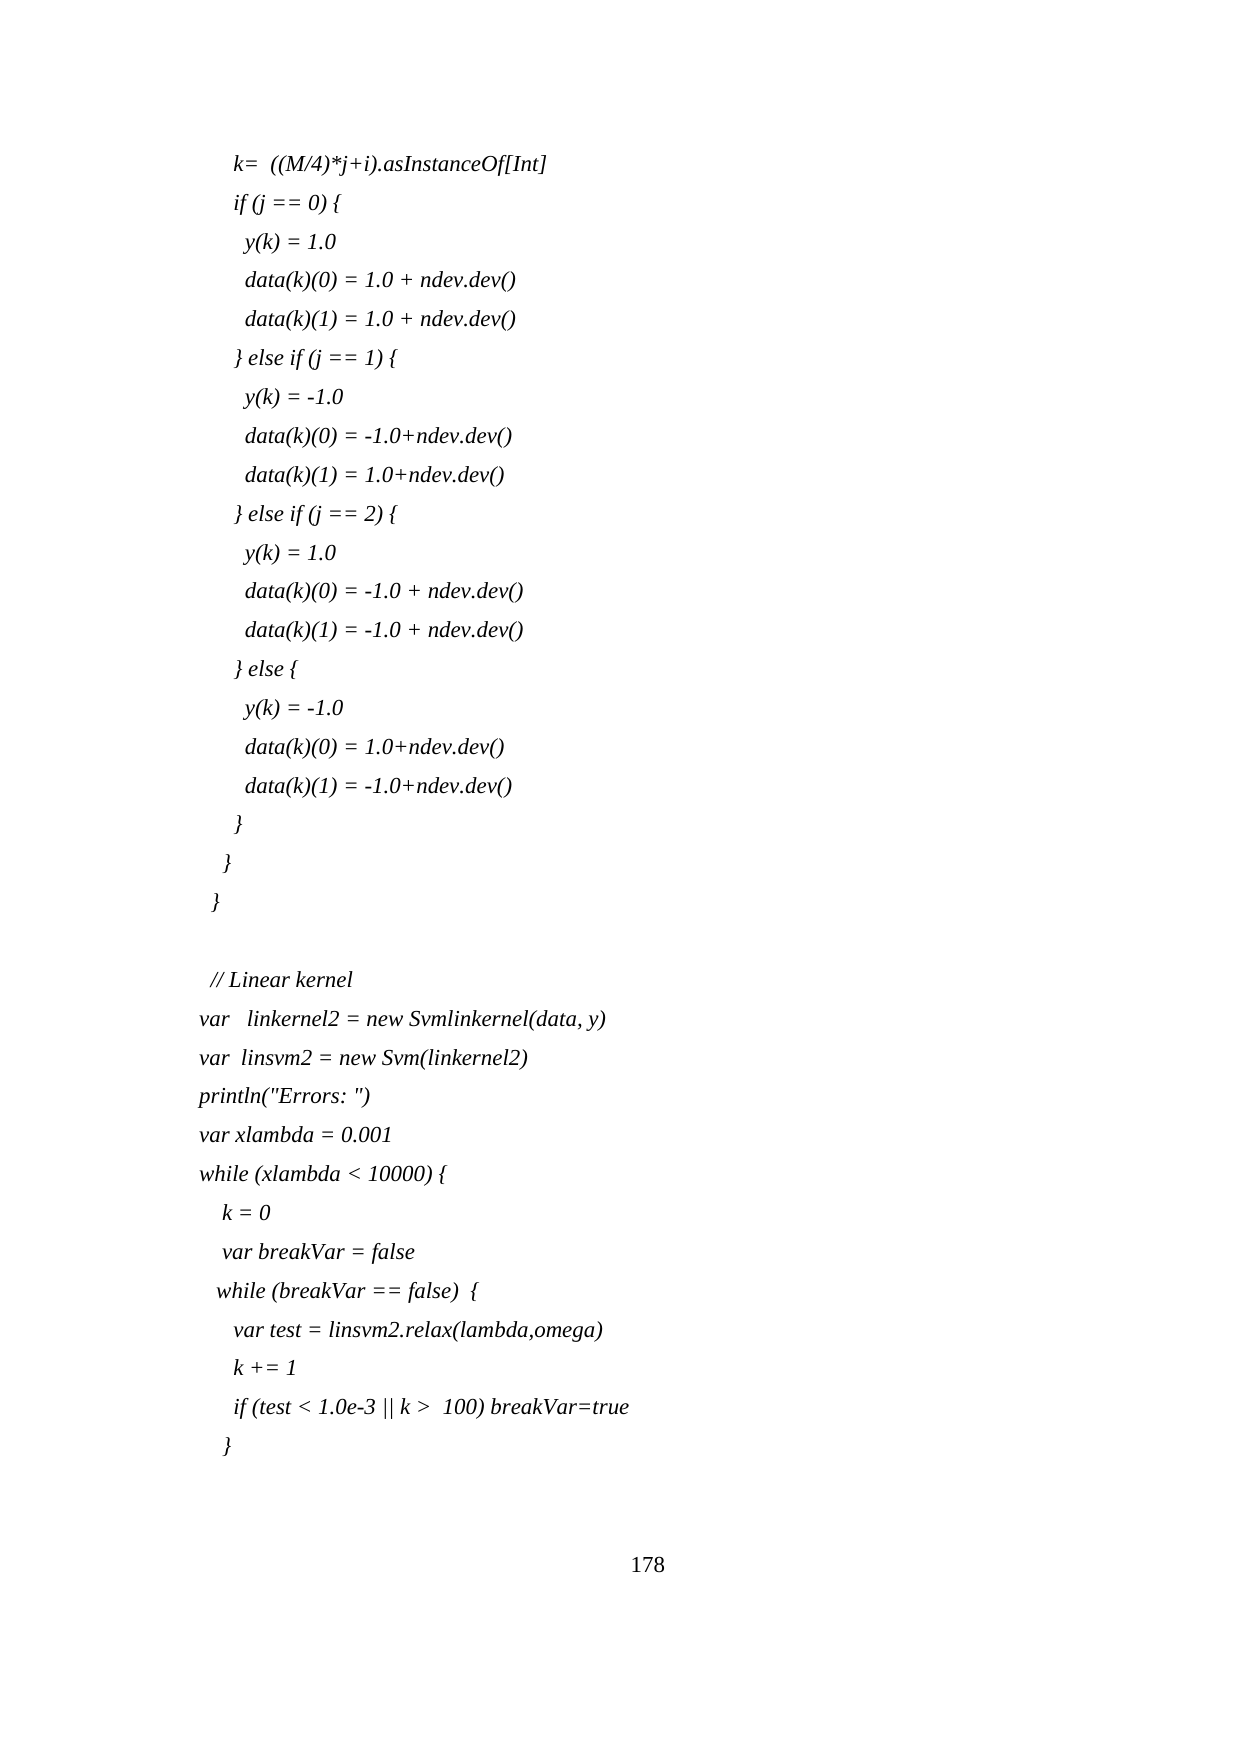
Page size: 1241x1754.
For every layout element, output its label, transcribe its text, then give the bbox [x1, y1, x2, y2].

text data(k)(1) = -1.0 + ndev.dev() [187, 616, 1108, 643]
text data(k)(0) = -1.0+ndev.dev() [187, 422, 1108, 448]
text y(k) = -1.0 [187, 383, 1108, 409]
text y(k) = 1.0 [187, 538, 1108, 565]
text data(k)(0) = -1.0 + ndev.dev() [187, 577, 1108, 604]
text var breakVar = false [187, 1238, 1108, 1264]
text data(k)(0) = 1.0+ndev.dev() [187, 733, 1108, 759]
text } else if (j == 2) { [187, 500, 1108, 526]
text // Linear kernel [187, 966, 1108, 992]
text } else { [187, 655, 1108, 681]
text data(k)(1) = 1.0+ndev.dev() [187, 461, 1108, 487]
text data(k)(0) = 1.0 + ndev.dev() [187, 267, 1108, 293]
text k = 0 [187, 1199, 1108, 1225]
text var linsvm2 = new Svm(linkernel2) [187, 1044, 1108, 1070]
text var linkernel2 = new Svmlinkernel(data, y) [187, 1005, 1108, 1031]
text println("Errors: ") [187, 1082, 1108, 1109]
text } [187, 888, 1108, 914]
text while (breakVar == false) { [187, 1277, 1108, 1303]
text data(k)(1) = 1.0 + ndev.dev() [187, 305, 1108, 332]
text if (j == 0) { [187, 189, 1108, 215]
text k= ((M/4)*j+i).asInstanceOf[Int] [187, 150, 1108, 176]
text } [187, 811, 1108, 837]
text var test = linsvm2.relax(lambda,omega) [187, 1316, 1108, 1342]
text data(k)(1) = -1.0+ndev.dev() [187, 772, 1108, 798]
text k += 1 [187, 1354, 1108, 1381]
text } else if (j == 1) { [187, 344, 1108, 371]
text } [187, 849, 1108, 876]
text var xlambda = 0.001 [187, 1121, 1108, 1148]
text y(k) = 1.0 [187, 228, 1108, 254]
text } [187, 1432, 1108, 1458]
text if (test < 1.0e-3 || k > 100) breakVar=true [187, 1393, 1108, 1420]
text y(k) = -1.0 [187, 694, 1108, 720]
text while (xlambda < 10000) { [187, 1160, 1108, 1187]
